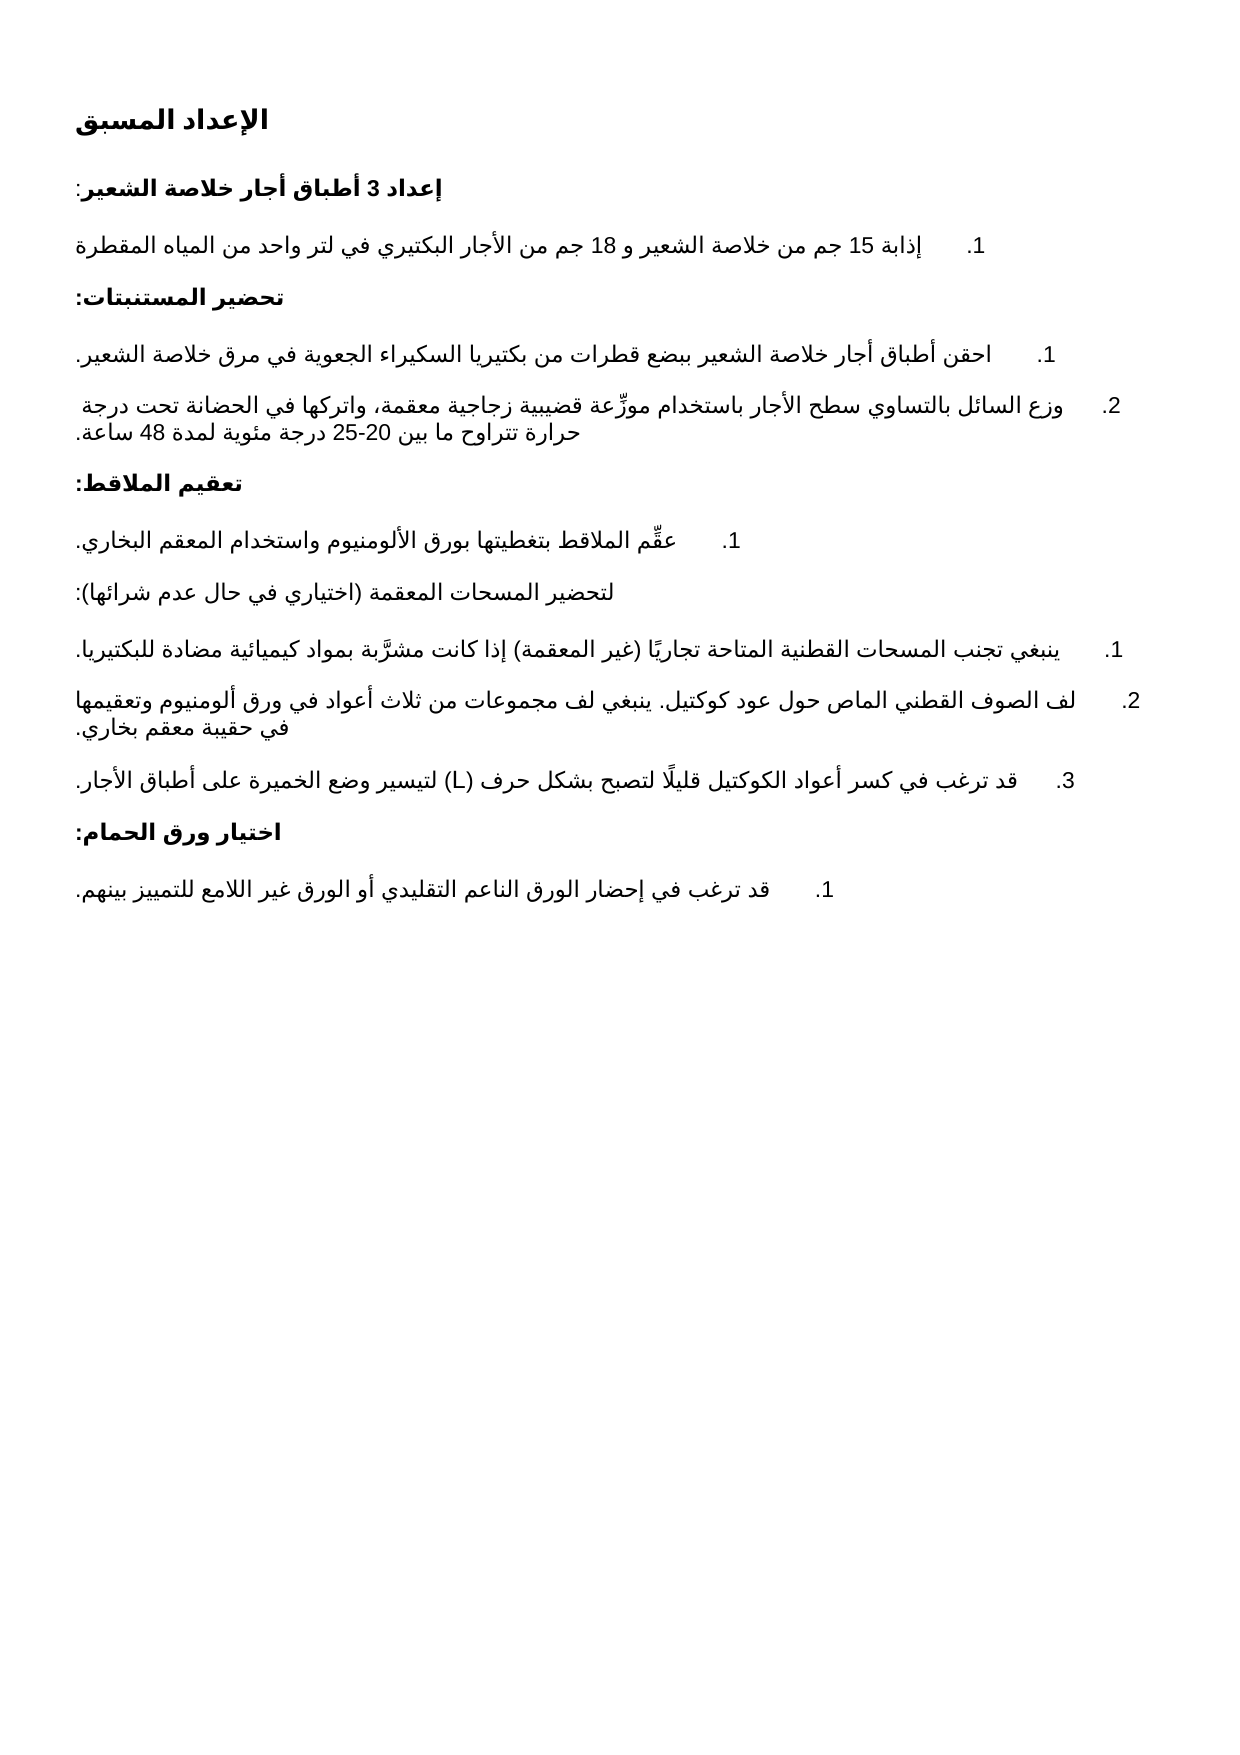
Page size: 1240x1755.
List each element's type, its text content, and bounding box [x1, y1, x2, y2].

list إذابة 15 جم من خلاصة الشعير و 18 جم من الأجار البكتيري في لتر واحد من المياه المقطرة [75, 232, 1127, 258]
text إعداد 3 أطباق أجار خلاصة الشعير: [75, 175, 1164, 201]
subtitle الإعداد المسبق [75, 104, 1164, 135]
list عقِّم الملاقط بتغطيتها بورق الألومنيوم واستخدام المعقم البخاري. [75, 527, 1127, 553]
list قد ترغب في إحضار الورق الناعم التقليدي أو الورق غير اللامع للتمييز بينهم. [75, 876, 1127, 902]
list لف الصوف القطني الماص حول عود كوكتيل. ينبغي لف مجموعات من ثلاث أعواد في ورق ألومنيوم وتعقيمها في حقيبة معقم بخاري. [75, 687, 1127, 740]
text اختيار ورق الحمام: [75, 819, 1164, 845]
text تحضير المستنبتات: [75, 283, 1164, 310]
list قد ترغب في كسر أعواد الكوكتيل قليلًا لتصبح بشكل حرف (L) لتيسير وضع الخميرة على أطباق الأجار. [75, 765, 1127, 794]
list وزع السائل بالتساوي سطح الأجار باستخدام موزِّعة قضيبية زجاجية معقمة، واتركها في الحضانة تحت درجة حرارة تتراوح ما بين 20-25 درجة مئوية لمدة 48 ساعة. [75, 392, 1127, 445]
text لتحضير المسحات المعقمة (اختياري في حال عدم شرائها): [75, 578, 1127, 605]
text تعقيم الملاقط: [75, 470, 1164, 496]
list ينبغي تجنب المسحات القطنية المتاحة تجاريًا (غير المعقمة) إذا كانت مشرَّبة بمواد كيميائية مضادة للبكتيريا. [75, 636, 1127, 662]
list احقن أطباق أجار خلاصة الشعير ببضع قطرات من بكتيريا السكيراء الجعوية في مرق خلاصة الشعير. [75, 341, 1127, 367]
